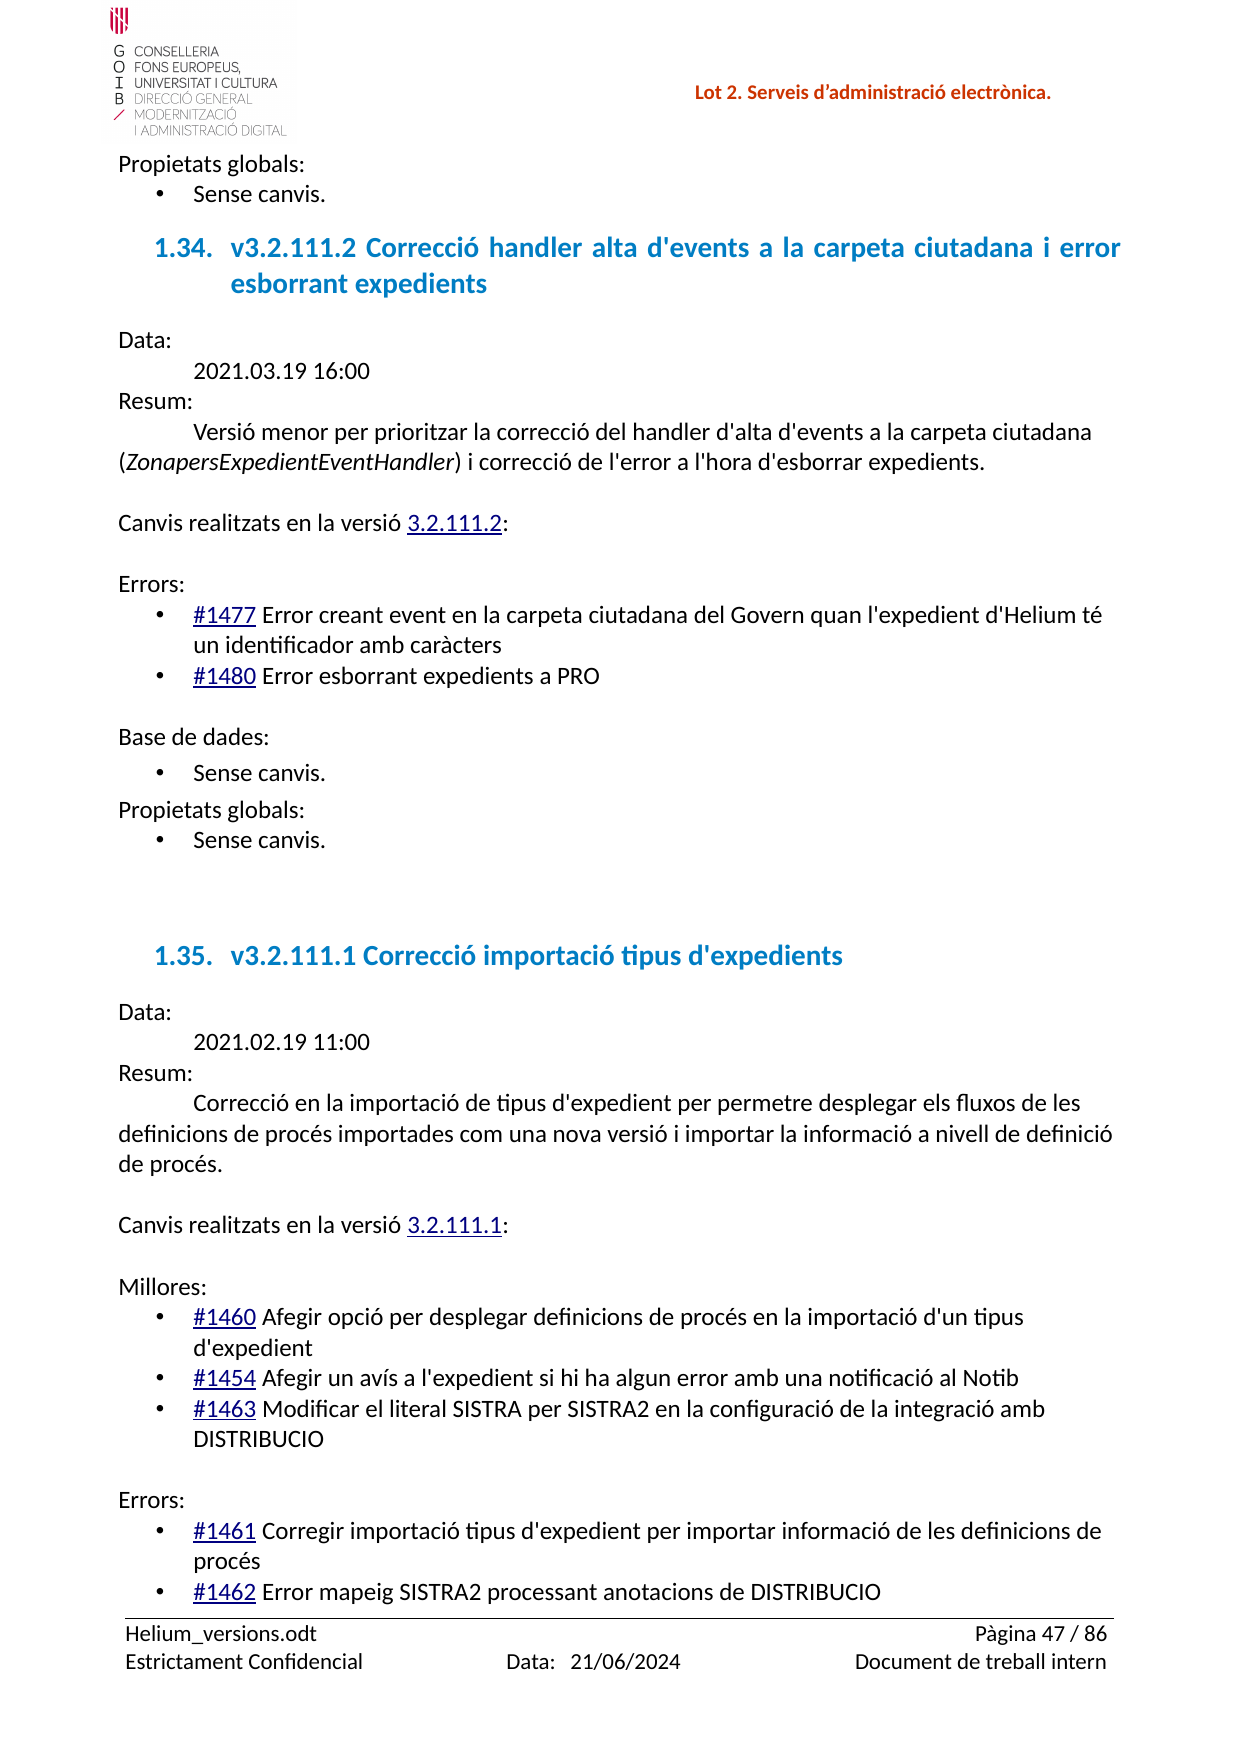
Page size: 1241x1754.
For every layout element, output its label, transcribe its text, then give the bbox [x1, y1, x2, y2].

text Data: [118, 324, 1122, 355]
text Canvis realitzats en la versió 3.2.111.2: [118, 507, 1122, 538]
subtitle v3.2.111.1 Correcció importació tipus d'expedients [153, 937, 1122, 972]
text Resum: [118, 1057, 1122, 1087]
list Sense canvis. [156, 178, 1122, 209]
text Data: [118, 996, 1122, 1026]
list #1463 Modificar el literal SISTRA per SISTRA2 en la configuració de la integració amb DISTRIBUCIO [156, 1393, 1122, 1454]
list #1460 Afegir opció per desplegar definicions de procés en la importació d'un tipus d'expedient [156, 1301, 1122, 1362]
text 2021.02.19 11:00 [118, 1026, 1122, 1057]
list #1477 Error creant event en la carpeta ciutadana del Govern quan l'expedient d'Helium té un identificador amb caràcters [156, 599, 1122, 660]
list #1480 Error esborrant expedients a PRO [156, 660, 1122, 691]
list #1461 Corregir importació tipus d'expedient per importar informació de les definicions de procés [156, 1515, 1122, 1576]
text Canvis realitzats en la versió 3.2.111.1: [118, 1209, 1122, 1240]
text Errors: [118, 568, 1122, 599]
list #1462 Error mapeig SISTRA2 processant anotacions de DISTRIBUCIO [156, 1576, 1122, 1606]
text 2021.03.19 16:00 [118, 355, 1122, 385]
text Versió menor per prioritzar la correcció del handler d'alta d'events a la carpeta ciutadana (ZonapersExpedientEventHandler) i correcció de l'error a l'hora d'esborrar expedients. [118, 416, 1122, 477]
text Correcció en la importació de tipus d'expedient per permetre desplegar els fluxos de les definicions de procés importades com una nova versió i importar la informació a nivell de definició de procés. [118, 1087, 1122, 1179]
text Propietats globals: [118, 148, 1122, 178]
list Sense canvis. [156, 824, 1122, 855]
text Resum: [118, 385, 1122, 416]
text Errors: [118, 1484, 1122, 1515]
picture [100, 0, 297, 144]
subtitle v3.2.111.2 Correcció handler alta d'events a la carpeta ciutadana i error esborrant expedients [153, 229, 1122, 301]
list #1454 Afegir un avís a l'expedient si hi ha algun error amb una notificació al Notib [156, 1362, 1122, 1393]
text Millores: [118, 1271, 1122, 1301]
text Base de dades: [118, 721, 1122, 752]
text Propietats globals: [118, 794, 1122, 824]
list Sense canvis. [156, 757, 1122, 788]
